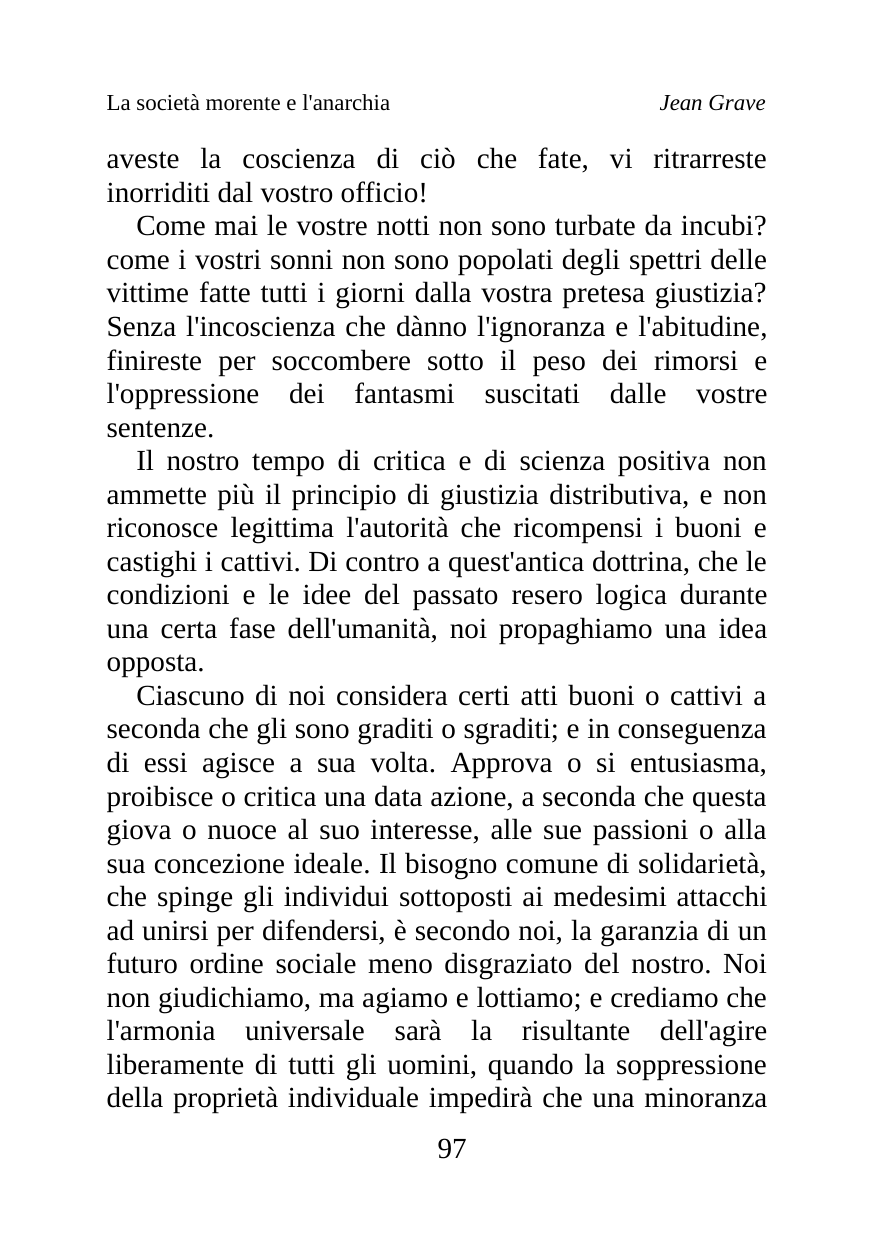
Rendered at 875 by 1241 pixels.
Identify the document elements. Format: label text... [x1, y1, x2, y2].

text Come mai le vostre notti non sono turbate da incubi? come i vostri sonni non sono popolati degli spettri delle vittime fatte tutti i giorni dalla vostra pretesa giustizia? Senza l'incoscienza che dànno l'ignoranza e l'abitudine, finireste per soccombere sotto il peso dei rimorsi e l'oppressione dei fantasmi suscitati dalle vostre sentenze. [106, 208, 768, 443]
text Ciascuno di noi considera certi atti buoni o cattivi a seconda che gli sono graditi o sgraditi; e in conseguenza di essi agisce a sua volta. Approva o si entusiasma, proibisce o critica una data azione, a seconda che questa giova o nuoce al suo interesse, alle sue passioni o alla sua concezione ideale. Il bisogno comune di solidarietà, che spinge gli individui sottoposti ai medesimi attacchi ad unirsi per difendersi, è secondo noi, la garanzia di un futuro ordine sociale meno disgraziato del nostro. Noi non giudichiamo, ma agiamo e lottiamo; e crediamo che l'armonia universale sarà la risultante dell'agire liberamente di tutti gli uomini, quando la soppressione della proprietà individuale impedirà che una minoranza [106, 678, 768, 1114]
text aveste la coscienza di ciò che fate, vi ritrarreste inorriditi dal vostro officio! [106, 141, 768, 208]
text Il nostro tempo di critica e di scienza positiva non ammette più il principio di giustizia distributiva, e non riconosce legittima l'autorità che ricompensi i buoni e castighi i cattivi. Di contro a quest'antica dottrina, che le condizioni e le idee del passato resero logica durante una certa fase dell'umanità, noi propaghiamo una idea opposta. [106, 443, 768, 678]
